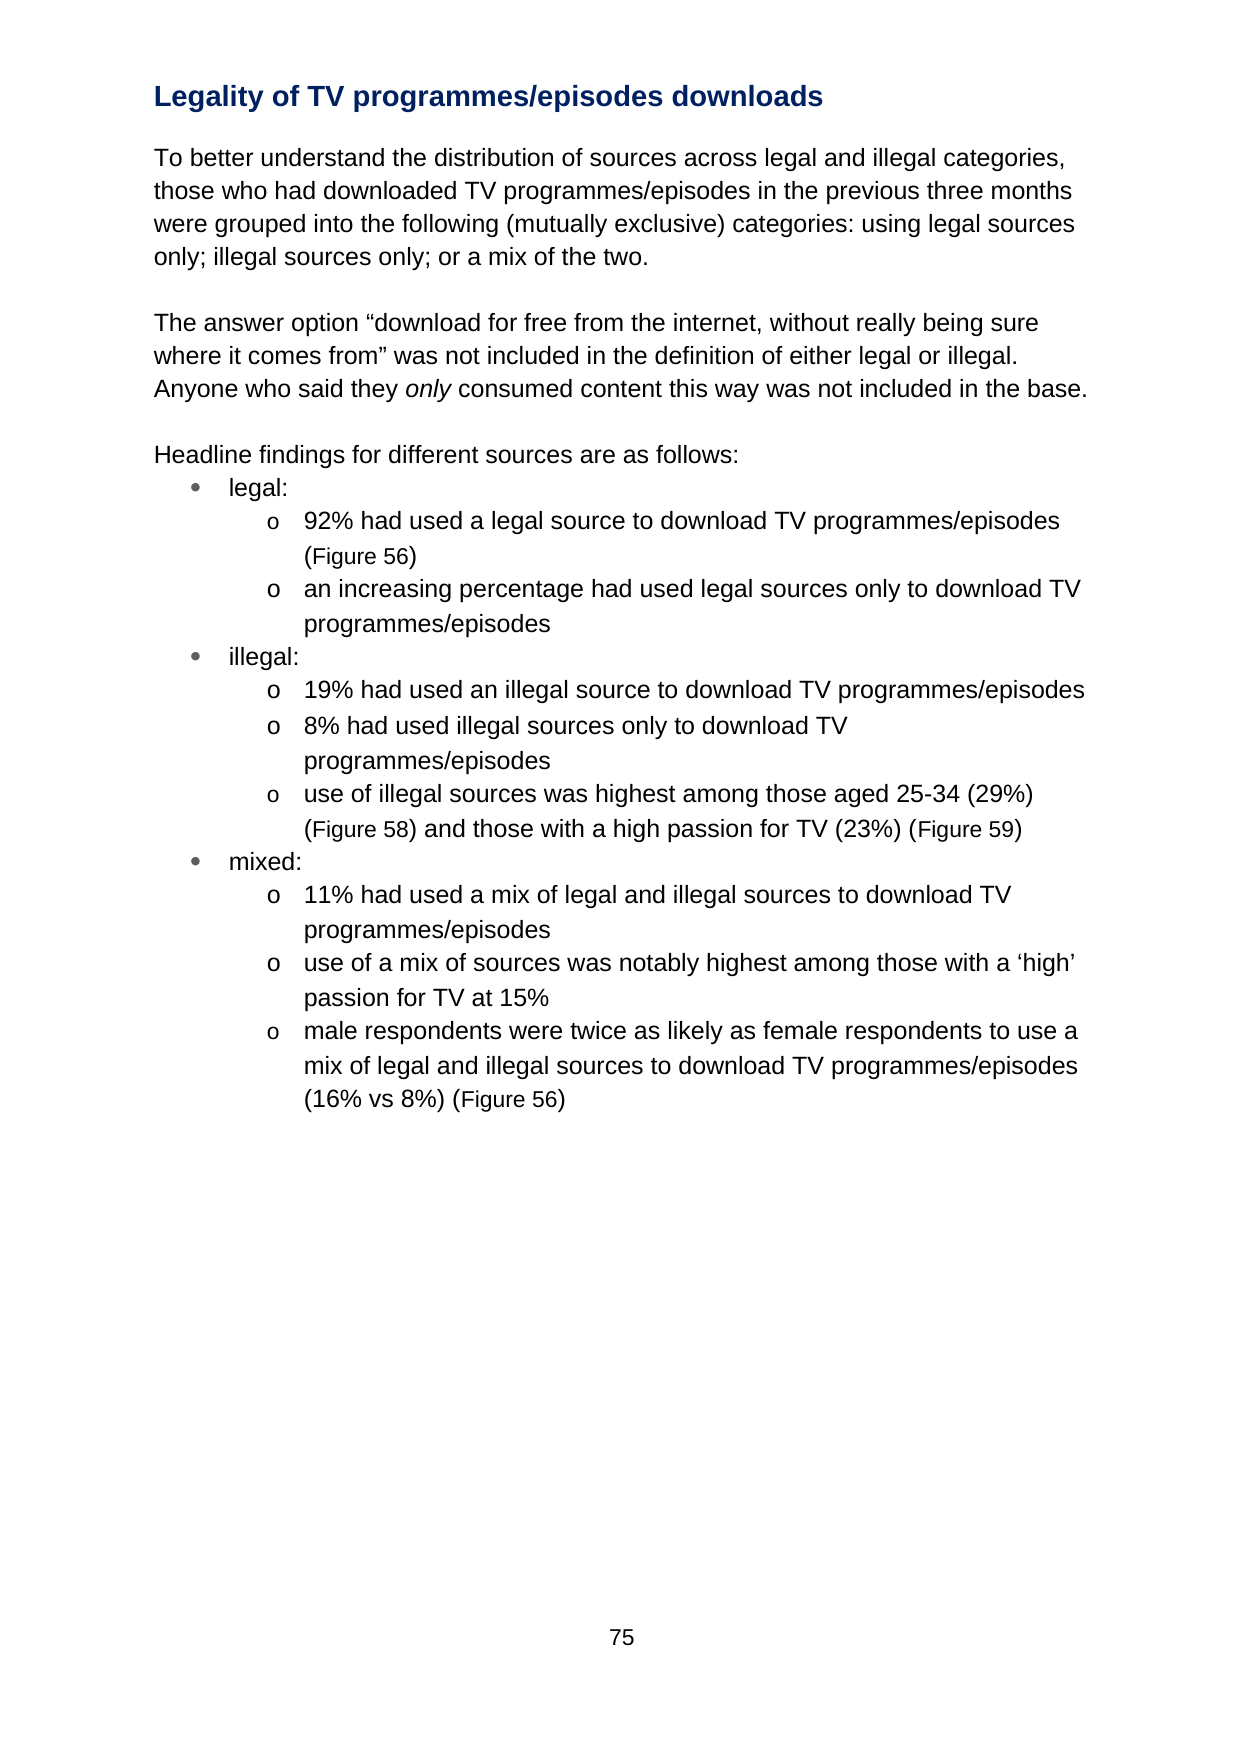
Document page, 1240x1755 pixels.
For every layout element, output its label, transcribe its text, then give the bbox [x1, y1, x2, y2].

list legal: [191, 473, 1089, 502]
list 8% had used illegal sources only to download TV programmes/episodes [266, 711, 1089, 775]
list use of illegal sources was highest among those aged 25-34 (29%) (Figure 58) and those with a high passion for TV (23%) (Figure 59) [266, 779, 1089, 842]
list an increasing percentage had used legal sources only to download TV programmes/episodes [266, 574, 1089, 638]
list male respondents were twice as likely as female respondents to use a mix of legal and illegal sources to download TV programmes/episodes (16% vs 8%) (Figure 56) [266, 1016, 1089, 1112]
list 92% had used a legal source to download TV programmes/episodes (Figure 56) [266, 506, 1089, 569]
list 19% had used an illegal source to download TV programmes/episodes [266, 675, 1089, 706]
text To better understand the distribution of sources across legal and illegal categories, those who had downloaded TV programmes/episodes in the previous three months were grouped into the following (mutually exclusive) categories: using legal sources only; illegal sources only; or a mix of the two. [153, 143, 1089, 271]
text Headline findings for different sources are as follows: [153, 440, 1089, 469]
list 11% had used a mix of legal and illegal sources to download TV programmes/episodes [266, 880, 1089, 944]
subtitle Legality of TV programmes/episodes downloads [153, 79, 1089, 113]
list mixed: [191, 847, 1089, 875]
text The answer option “download for free from the internet, without really being sure where it comes from” was not included in the definition of either legal or illegal. Anyone who said they only consumed content this way was not included in the base. [153, 308, 1089, 403]
list illegal: [191, 642, 1089, 671]
list use of a mix of sources was notably highest among those with a ‘high’ passion for TV at 15% [266, 948, 1089, 1012]
